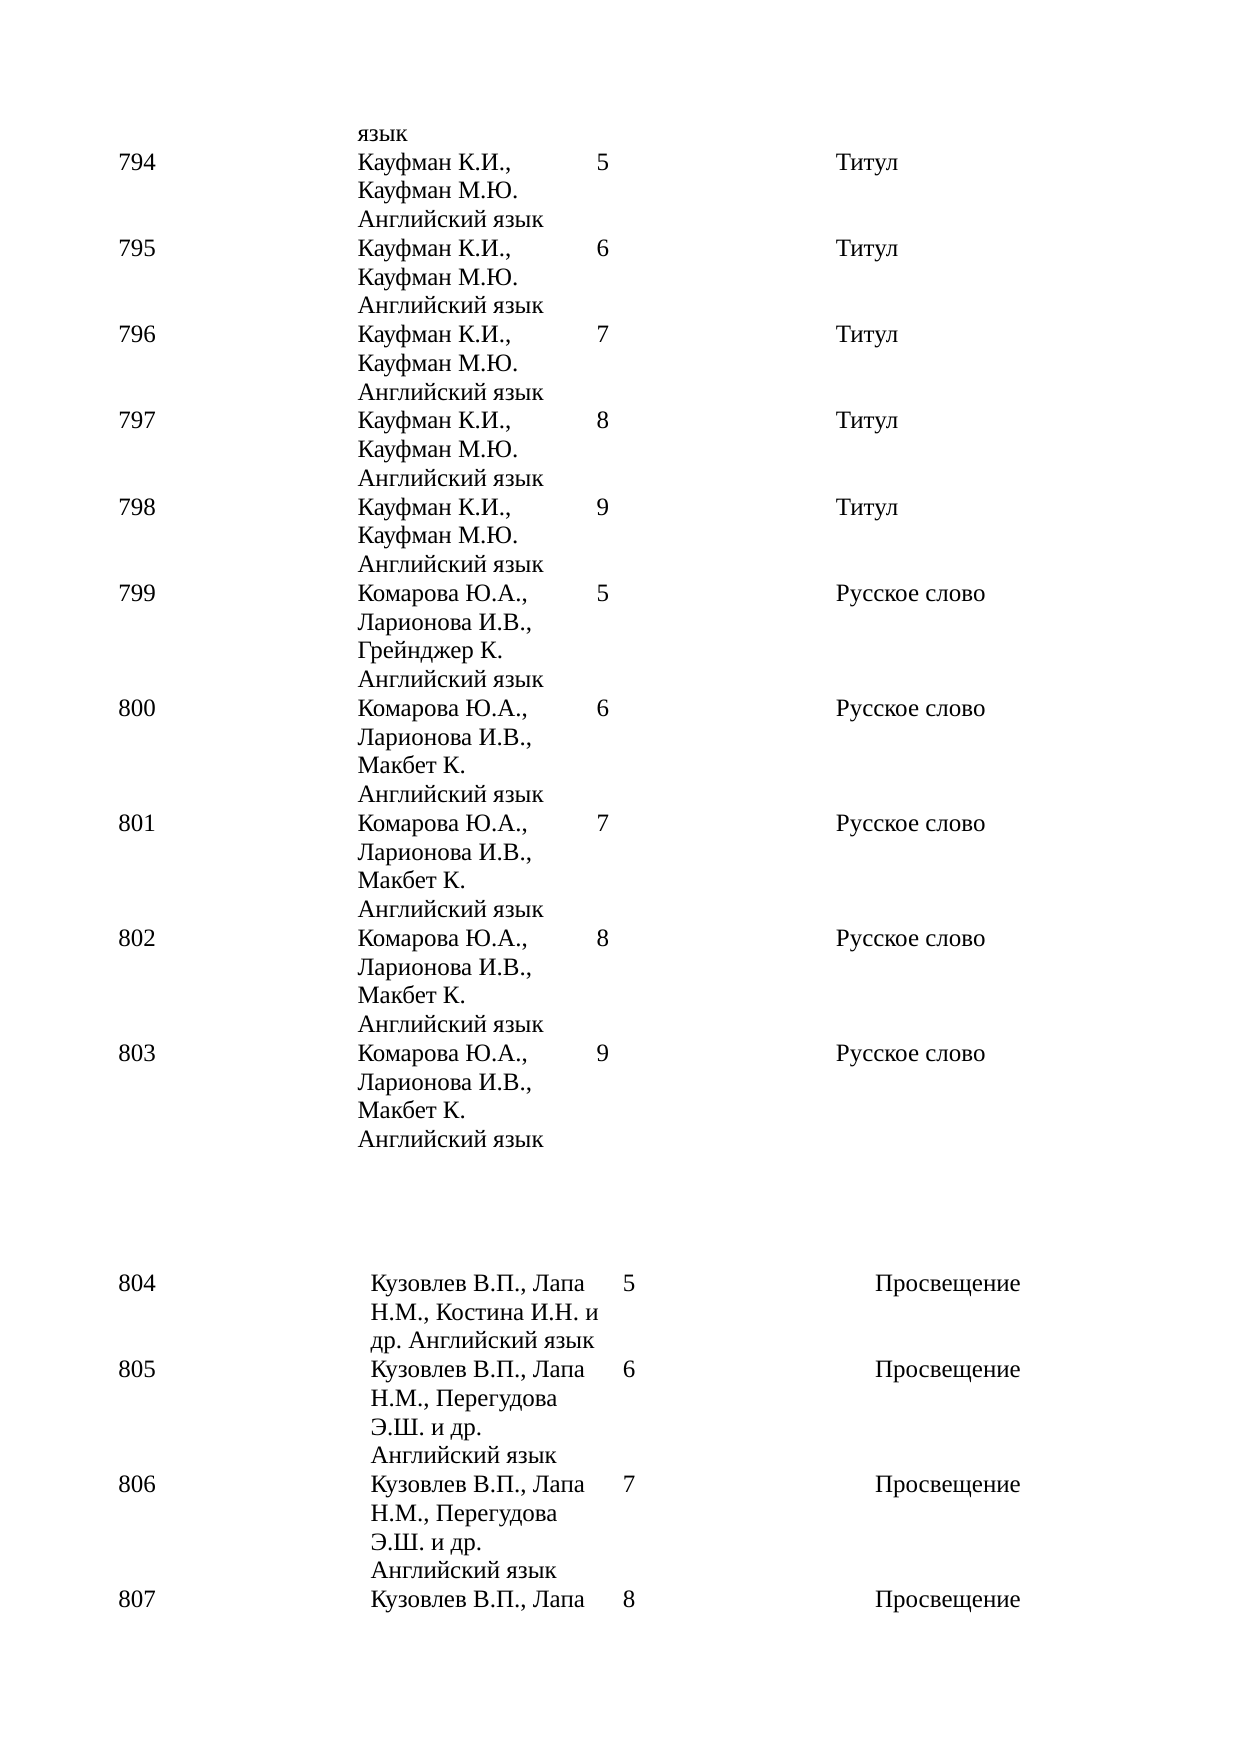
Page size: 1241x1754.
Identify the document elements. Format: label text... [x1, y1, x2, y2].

table_cell Кауфман К.И., Кауфман М.Ю. Английский язык [346, 406, 585, 492]
table_cell Просвещение [864, 1354, 1116, 1469]
table_cell 8 [585, 406, 824, 492]
table_cell 5 [585, 147, 824, 233]
table_cell 799 [107, 578, 346, 693]
table_cell Титул [824, 147, 1063, 233]
table_cell Кузовлев В.П., Лапа Н.М., Перегудова Э.Ш. и др. Английский язык [359, 1469, 611, 1584]
table_header Просвещение [864, 1268, 1116, 1354]
table_cell [107, 118, 346, 147]
table_cell 801 [107, 808, 346, 923]
table_cell 802 [107, 923, 346, 1038]
table_cell Титул [824, 233, 1063, 319]
table_header Кузовлев В.П., Лапа Н.М., Костина И.Н. и др. Английский язык [359, 1268, 611, 1354]
table_cell 8 [611, 1584, 864, 1636]
table_cell 8 [585, 923, 824, 1038]
table_cell Комарова Ю.А., Ларионова И.В., Макбет К. Английский язык [346, 1038, 585, 1153]
table_cell Титул [824, 492, 1063, 578]
table_cell Комарова Ю.А., Ларионова И.В., Макбет К. Английский язык [346, 693, 585, 808]
table_cell 6 [611, 1354, 864, 1469]
table_cell Кауфман К.И., Кауфман М.Ю. Английский язык [346, 147, 585, 233]
table_cell 9 [585, 1038, 824, 1153]
table_cell Комарова Ю.А., Ларионова И.В., Макбет К. Английский язык [346, 923, 585, 1038]
table_cell 9 [585, 492, 824, 578]
table_cell Кауфман К.И., Кауфман М.Ю. Английский язык [346, 233, 585, 319]
table_cell Кузовлев В.П., Лапа [359, 1584, 611, 1636]
table_cell Русское слово [824, 1038, 1063, 1153]
table_cell язык [346, 118, 585, 147]
table_cell Просвещение [864, 1469, 1116, 1584]
table_cell 796 [107, 319, 346, 406]
table_cell Титул [824, 319, 1063, 406]
table_cell 806 [107, 1469, 359, 1584]
table_cell Русское слово [824, 808, 1063, 923]
table_cell Комарова Ю.А., Ларионова И.В., Грейнджер К. Английский язык [346, 578, 585, 693]
table_cell 803 [107, 1038, 346, 1153]
table_cell Русское слово [824, 923, 1063, 1038]
table_cell 800 [107, 693, 346, 808]
table_cell [585, 118, 824, 147]
table_cell 797 [107, 406, 346, 492]
table_cell 807 [107, 1584, 359, 1636]
table_cell [824, 118, 1063, 147]
table_cell Просвещение [864, 1584, 1116, 1636]
table_cell Комарова Ю.А., Ларионова И.В., Макбет К. Английский язык [346, 808, 585, 923]
table_cell 7 [585, 319, 824, 406]
table_header 804 [107, 1268, 359, 1354]
table_cell Русское слово [824, 693, 1063, 808]
table_cell Русское слово [824, 578, 1063, 693]
table_cell 7 [611, 1469, 864, 1584]
table_cell 6 [585, 693, 824, 808]
table_cell 7 [585, 808, 824, 923]
table_header 5 [611, 1268, 864, 1354]
table_cell 795 [107, 233, 346, 319]
table_cell 6 [585, 233, 824, 319]
table_cell 798 [107, 492, 346, 578]
table_cell 805 [107, 1354, 359, 1469]
table_cell Кузовлев В.П., Лапа Н.М., Перегудова Э.Ш. и др. Английский язык [359, 1354, 611, 1469]
table_cell Кауфман К.И., Кауфман М.Ю. Английский язык [346, 492, 585, 578]
table_cell Кауфман К.И., Кауфман М.Ю. Английский язык [346, 319, 585, 406]
table_cell Титул [824, 406, 1063, 492]
table_cell 794 [107, 147, 346, 233]
table_cell 5 [585, 578, 824, 693]
